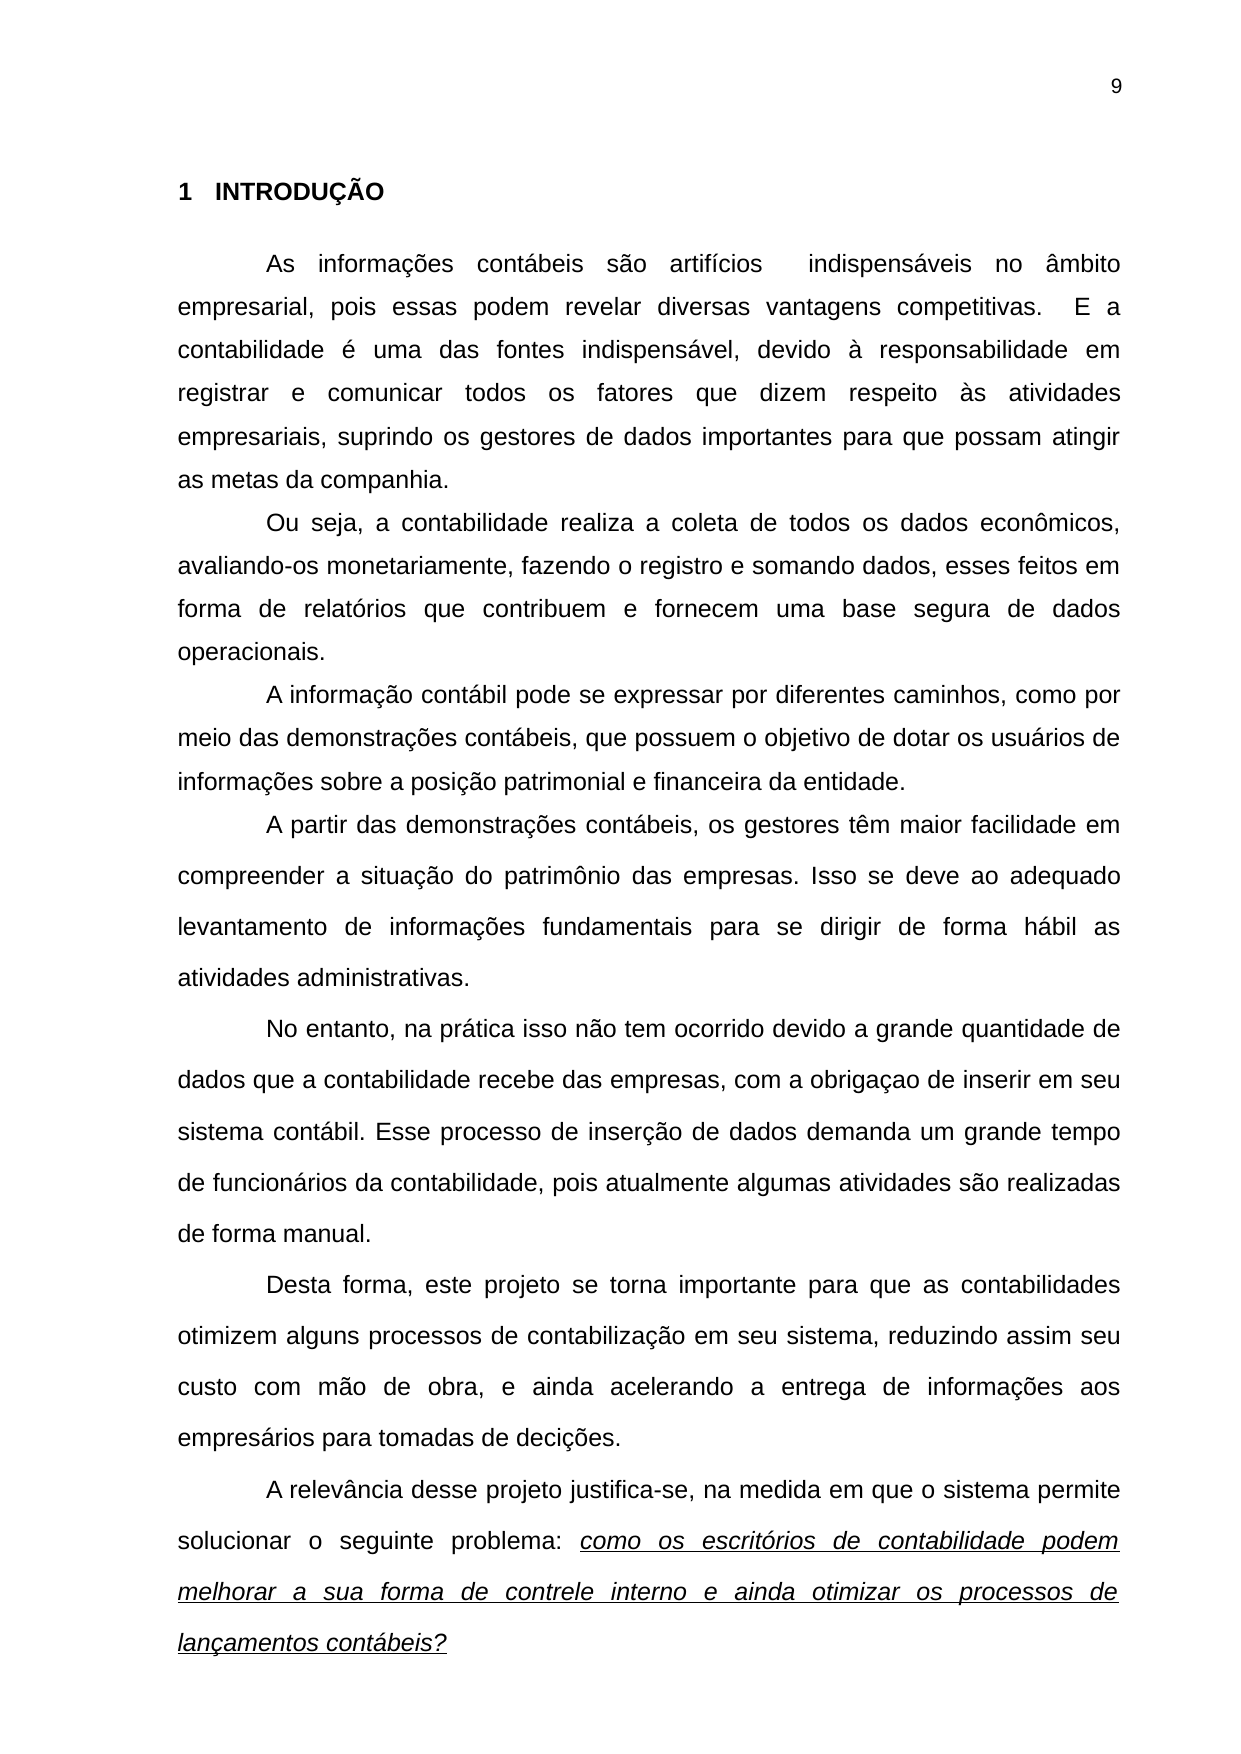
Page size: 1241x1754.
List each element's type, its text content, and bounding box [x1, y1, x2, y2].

text Ou seja, a contabilidade realiza a coleta de todos os dados econômicos, avaliando-os monetariamente, fazendo o registro e somando dados, esses feitos em forma de relatórios que contribuem e fornecem uma base segura de dados operacionais. [177, 508, 1122, 666]
subtitle Introdução [171, 177, 1122, 206]
text A informação contábil pode se expressar por diferentes caminhos, como por meio das demonstrações contábeis, que possuem o objetivo de dotar os usuários de informações sobre a posição patrimonial e financeira da entidade. [177, 680, 1122, 795]
text No entanto, na prática isso não tem ocorrido devido a grande quantidade de dados que a contabilidade recebe das empresas, com a obrigaçao de inserir em seu sistema contábil. Esse processo de inserção de dados demanda um grande tempo de funcionários da contabilidade, pois atualmente algumas atividades são realizadas de forma manual. [177, 1014, 1122, 1248]
text A partir das demonstrações contábeis, os gestores têm maior facilidade em compreender a situação do patrimônio das empresas. Isso se deve ao adequado levantamento de informações fundamentais para se dirigir de forma hábil as atividades administrativas. [177, 810, 1122, 992]
text A relevância desse projeto justifica-se, na medida em que o sistema permite solucionar o seguinte problema: como os escritórios de contabilidade podem melhorar a sua forma de contrele interno e ainda otimizar os processos de lançamentos contábeis? [177, 1474, 1122, 1657]
text Desta forma, este projeto se torna importante para que as contabilidades otimizem alguns processos de contabilização em seu sistema, reduzindo assim seu custo com mão de obra, e ainda acelerando a entrega de informações aos empresários para tomadas de decições. [177, 1270, 1122, 1452]
text As informações contábeis são artifícios indispensáveis no âmbito empresarial, pois essas podem revelar diversas vantagens competitivas. E a contabilidade é uma das fontes indispensável, devido à responsabilidade em registrar e comunicar todos os fatores que dizem respeito às atividades empresariais, suprindo os gestores de dados importantes para que possam atingir as metas da companhia. [177, 249, 1122, 493]
